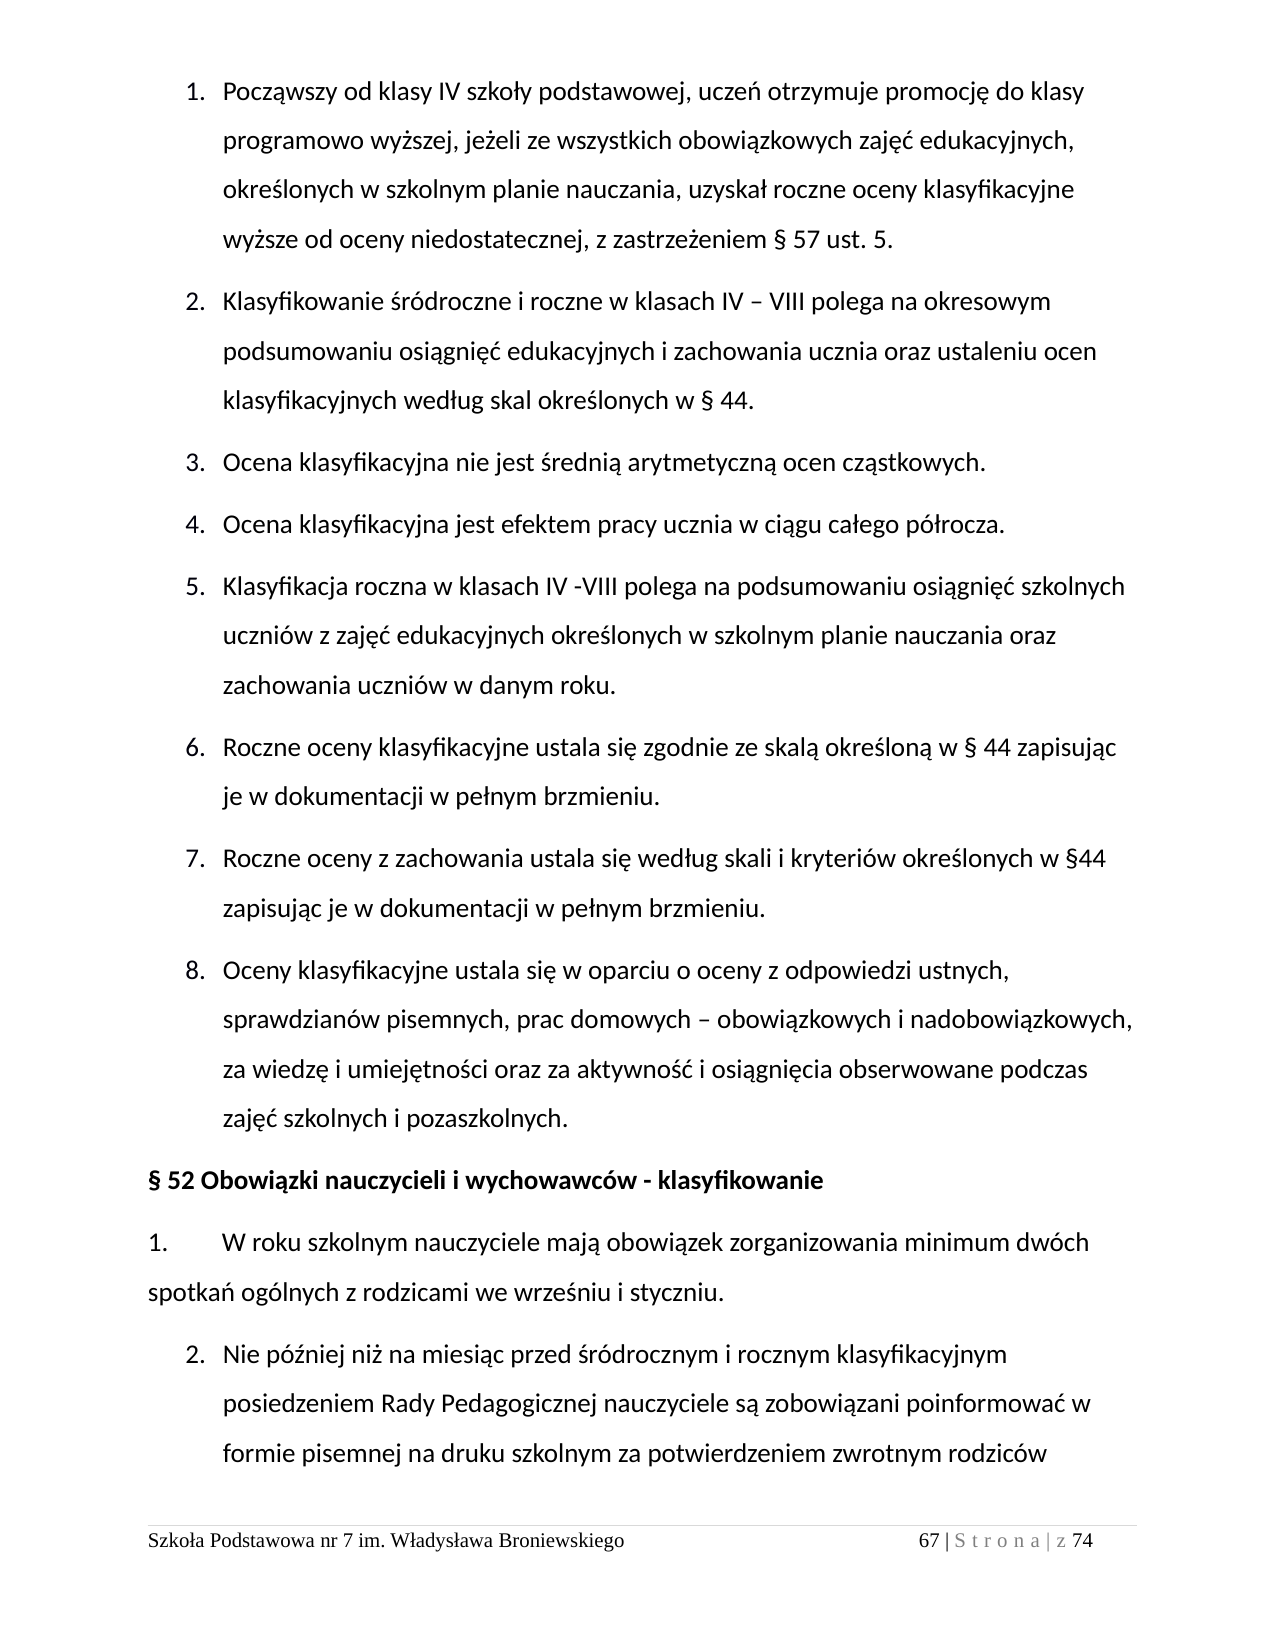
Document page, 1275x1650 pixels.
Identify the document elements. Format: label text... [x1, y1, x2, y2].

list Ocena klasyfikacyjna jest efektem pracy ucznia w ciągu całego półrocza. [185, 507, 1137, 540]
list Klasyfikacja roczna w klasach IV -VIII polega na podsumowaniu osiągnięć szkolnych uczniów z zajęć edukacyjnych określonych w szkolnym planie nauczania oraz zachowania uczniów w danym roku. [185, 569, 1137, 701]
list Począwszy od klasy IV szkoły podstawowej, uczeń otrzymuje promocję do klasy programowo wyższej, jeżeli ze wszystkich obowiązkowych zajęć edukacyjnych, określonych w szkolnym planie nauczania, uzyskał roczne oceny klasyfikacyjne wyższe od oceny niedostatecznej, z zastrzeżeniem § 57 ust. 5. [185, 74, 1137, 255]
list Roczne oceny z zachowania ustala się według skali i kryteriów określonych w §44 zapisując je w dokumentacji w pełnym brzmieniu. [185, 841, 1137, 924]
list Nie później niż na miesiąc przed śródrocznym i rocznym klasyfikacyjnym posiedzeniem Rady Pedagogicznej nauczyciele są zobowiązani poinformować w formie pisemnej na druku szkolnym za potwierdzeniem zwrotnym rodziców [185, 1337, 1137, 1469]
list W roku szkolnym nauczyciele mają obowiązek zorganizowania minimum dwóch spotkań ogólnych z rodzicami we wrześniu i styczniu. [148, 1225, 1136, 1308]
list Roczne oceny klasyfikacyjne ustala się zgodnie ze skalą określoną w § 44 zapisując je w dokumentacji w pełnym brzmieniu. [185, 730, 1137, 812]
list Oceny klasyfikacyjne ustala się w oparciu o oceny z odpowiedzi ustnych, sprawdzianów pisemnych, prac domowych – obowiązkowych i nadobowiązkowych, za wiedzę i umiejętności oraz za aktywność i osiągnięcia obserwowane podczas zajęć szkolnych i pozaszkolnych. [185, 953, 1137, 1134]
list Klasyfikowanie śródroczne i roczne w klasach IV – VIII polega na okresowym podsumowaniu osiągnięć edukacyjnych i zachowania ucznia oraz ustaleniu ocen klasyfikacyjnych według skal określonych w § 44. [185, 284, 1137, 416]
text § 52 Obowiązki nauczycieli i wychowawców - klasyfikowanie [148, 1163, 1137, 1196]
list Ocena klasyfikacyjna nie jest średnią arytmetyczną ocen cząstkowych. [185, 445, 1137, 478]
